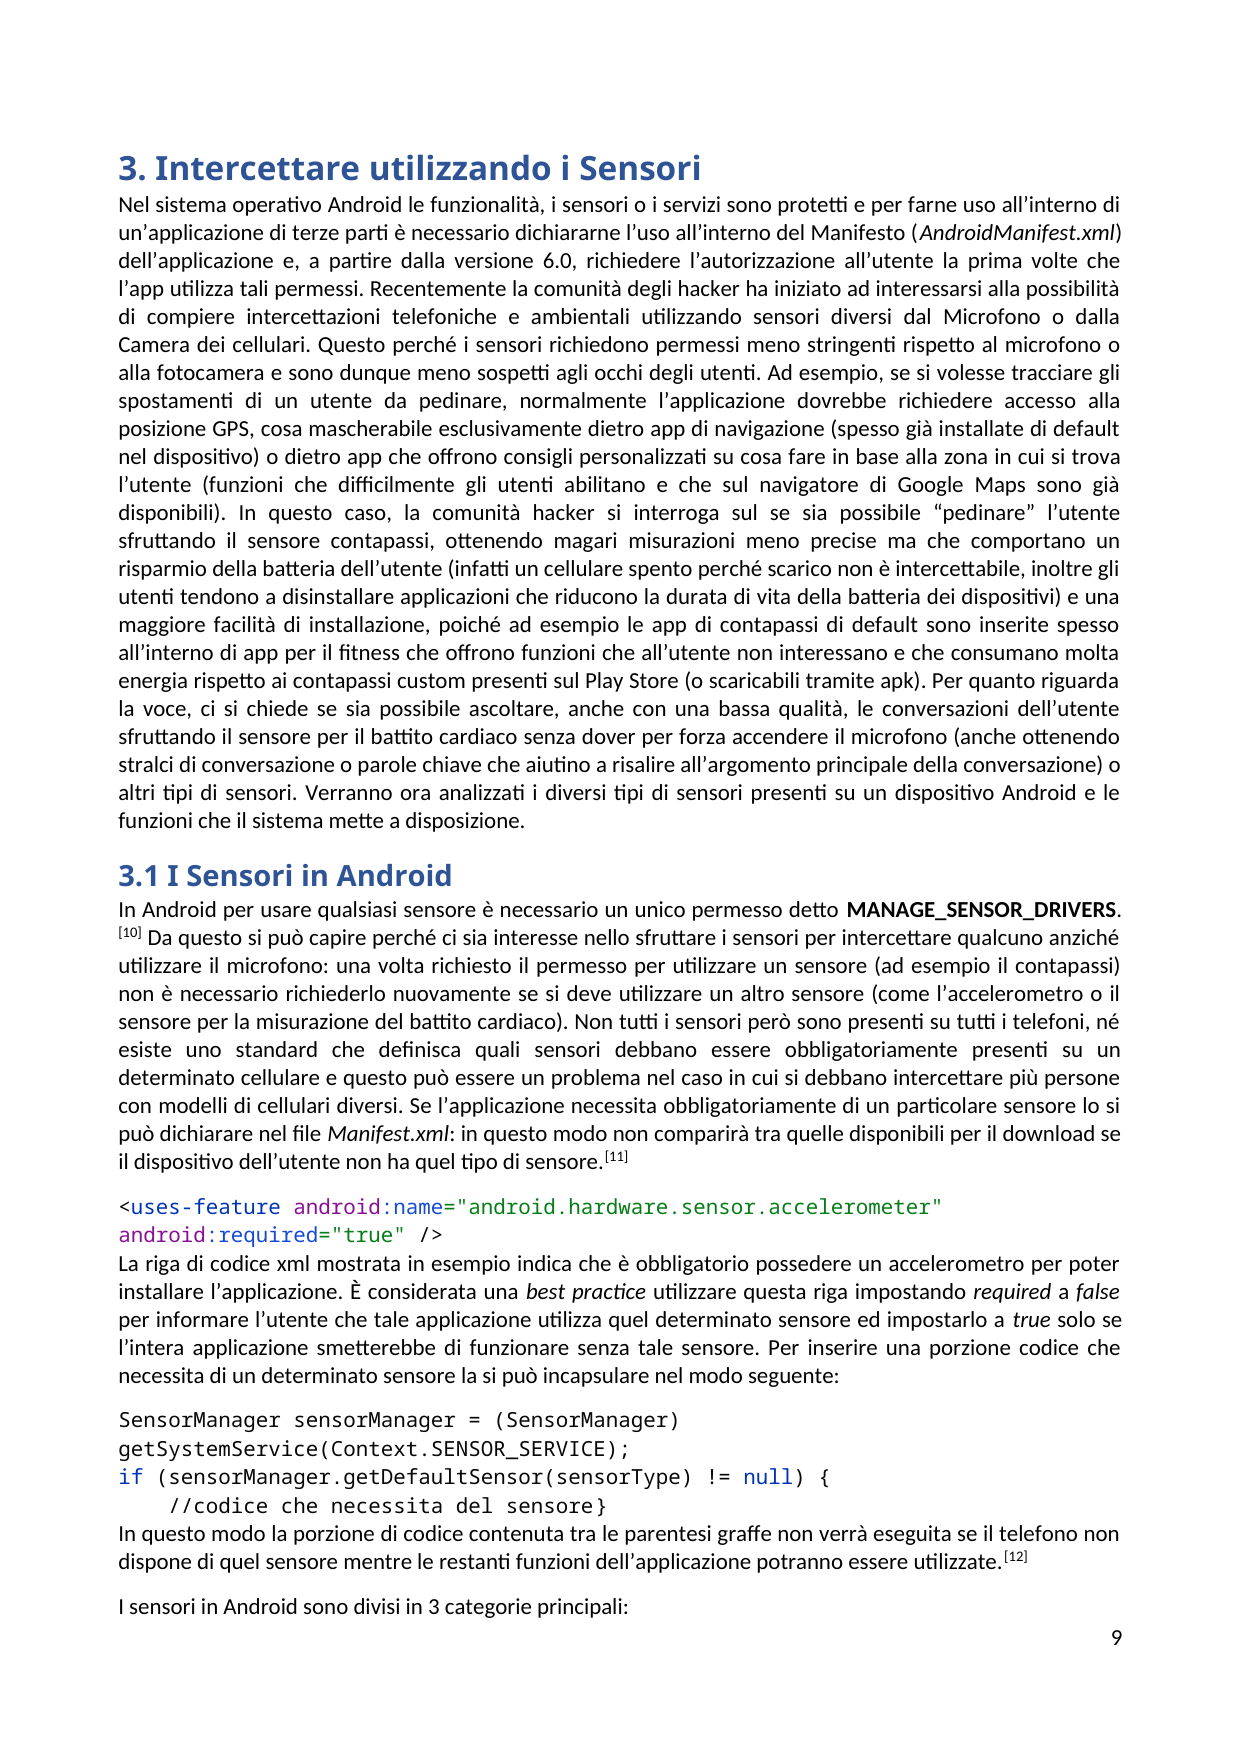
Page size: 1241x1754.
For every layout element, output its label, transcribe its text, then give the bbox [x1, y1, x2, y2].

text La riga di codice xml mostrata in esempio indica che è obbligatorio possedere un accelerometro per poter installare l’applicazione. È considerata una best practice utilizzare questa riga impostando required a false per informare l’utente che tale applicazione utilizza quel determinato sensore ed impostarlo a true solo se l’intera applicazione smetterebbe di funzionare senza tale sensore. Per inserire una porzione codice che necessita di un determinato sensore la si può incapsulare nel modo seguente: [118, 1249, 1122, 1389]
subtitle 3.1 I Sensori in Android [118, 855, 1122, 895]
text I sensori in Android sono divisi in 3 categorie principali: [118, 1592, 1122, 1620]
text if (sensorManager.getDefaultSensor(sensorType) != null) { //codice che necessita del sensore } [118, 1462, 1122, 1519]
text In questo modo la porzione di codice contenuta tra le parentesi graffe non verrà eseguita se il telefono non dispone di quel sensore mentre le restanti funzioni dell’applicazione potranno essere utilizzate.[12] [118, 1519, 1122, 1575]
text <uses-feature android:name="android.hardware.sensor.accelerometer" android:required="true" /> [118, 1192, 1122, 1249]
text SensorManager sensorManager = (SensorManager) getSystemService(Context.SENSOR_SERVICE); [118, 1406, 1122, 1462]
text In Android per usare qualsiasi sensore è necessario un unico permesso detto MANAGE_SENSOR_DRIVERS.[10] Da questo si può capire perché ci sia interesse nello sfruttare i sensori per intercettare qualcuno anziché utilizzare il microfono: una volta richiesto il permesso per utilizzare un sensore (ad esempio il contapassi) non è necessario richiederlo nuovamente se si deve utilizzare un altro sensore (come l’accelerometro o il sensore per la misurazione del battito cardiaco). Non tutti i sensori però sono presenti su tutti i telefoni, né esiste uno standard che definisca quali sensori debbano essere obbligatoriamente presenti su un determinato cellulare e questo può essere un problema nel caso in cui si debbano intercettare più persone con modelli di cellulari diversi. Se l’applicazione necessita obbligatoriamente di un particolare sensore lo si può dichiarare nel file Manifest.xml: in questo modo non comparirà tra quelle disponibili per il download se il dispositivo dell’utente non ha quel tipo di sensore.[11] [118, 895, 1122, 1175]
text Nel sistema operativo Android le funzionalità, i sensori o i servizi sono protetti e per farne uso all’interno di un’applicazione di terze parti è necessario dichiararne l’uso all’interno del Manifesto (AndroidManifest.xml) dell’applicazione e, a partire dalla versione 6.0, richiedere l’autorizzazione all’utente la prima volte che l’app utilizza tali permessi. Recentemente la comunità degli hacker ha iniziato ad interessarsi alla possibilità di compiere intercettazioni telefoniche e ambientali utilizzando sensori diversi dal Microfono o dalla Camera dei cellulari. Questo perché i sensori richiedono permessi meno stringenti rispetto al microfono o alla fotocamera e sono dunque meno sospetti agli occhi degli utenti. Ad esempio, se si volesse tracciare gli spostamenti di un utente da pedinare, normalmente l’applicazione dovrebbe richiedere accesso alla posizione GPS, cosa mascherabile esclusivamente dietro app di navigazione (spesso già installate di default nel dispositivo) o dietro app che offrono consigli personalizzati su cosa fare in base alla zona in cui si trova l’utente (funzioni che difficilmente gli utenti abilitano e che sul navigatore di Google Maps sono già disponibili). In questo caso, la comunità hacker si interroga sul se sia possibile “pedinare” l’utente sfruttando il sensore contapassi, ottenendo magari misurazioni meno precise ma che comportano un risparmio della batteria dell’utente (infatti un cellulare spento perché scarico non è intercettabile, inoltre gli utenti tendono a disinstallare applicazioni che riducono la durata di vita della batteria dei dispositivi) e una maggiore facilità di installazione, poiché ad esempio le app di contapassi di default sono inserite spesso all’interno di app per il fitness che offrono funzioni che all’utente non interessano e che consumano molta energia rispetto ai contapassi custom presenti sul Play Store (o scaricabili tramite apk). Per quanto riguarda la voce, ci si chiede se sia possibile ascoltare, anche con una bassa qualità, le conversazioni dell’utente sfruttando il sensore per il battito cardiaco senza dover per forza accendere il microfono (anche ottenendo stralci di conversazione o parole chiave che aiutino a risalire all’argomento principale della conversazione) o altri tipi di sensori. Verranno ora analizzati i diversi tipi di sensori presenti su un dispositivo Android e le funzioni che il sistema mette a disposizione. [118, 190, 1122, 834]
subtitle 3. Intercettare utilizzando i Sensori [118, 145, 1122, 190]
